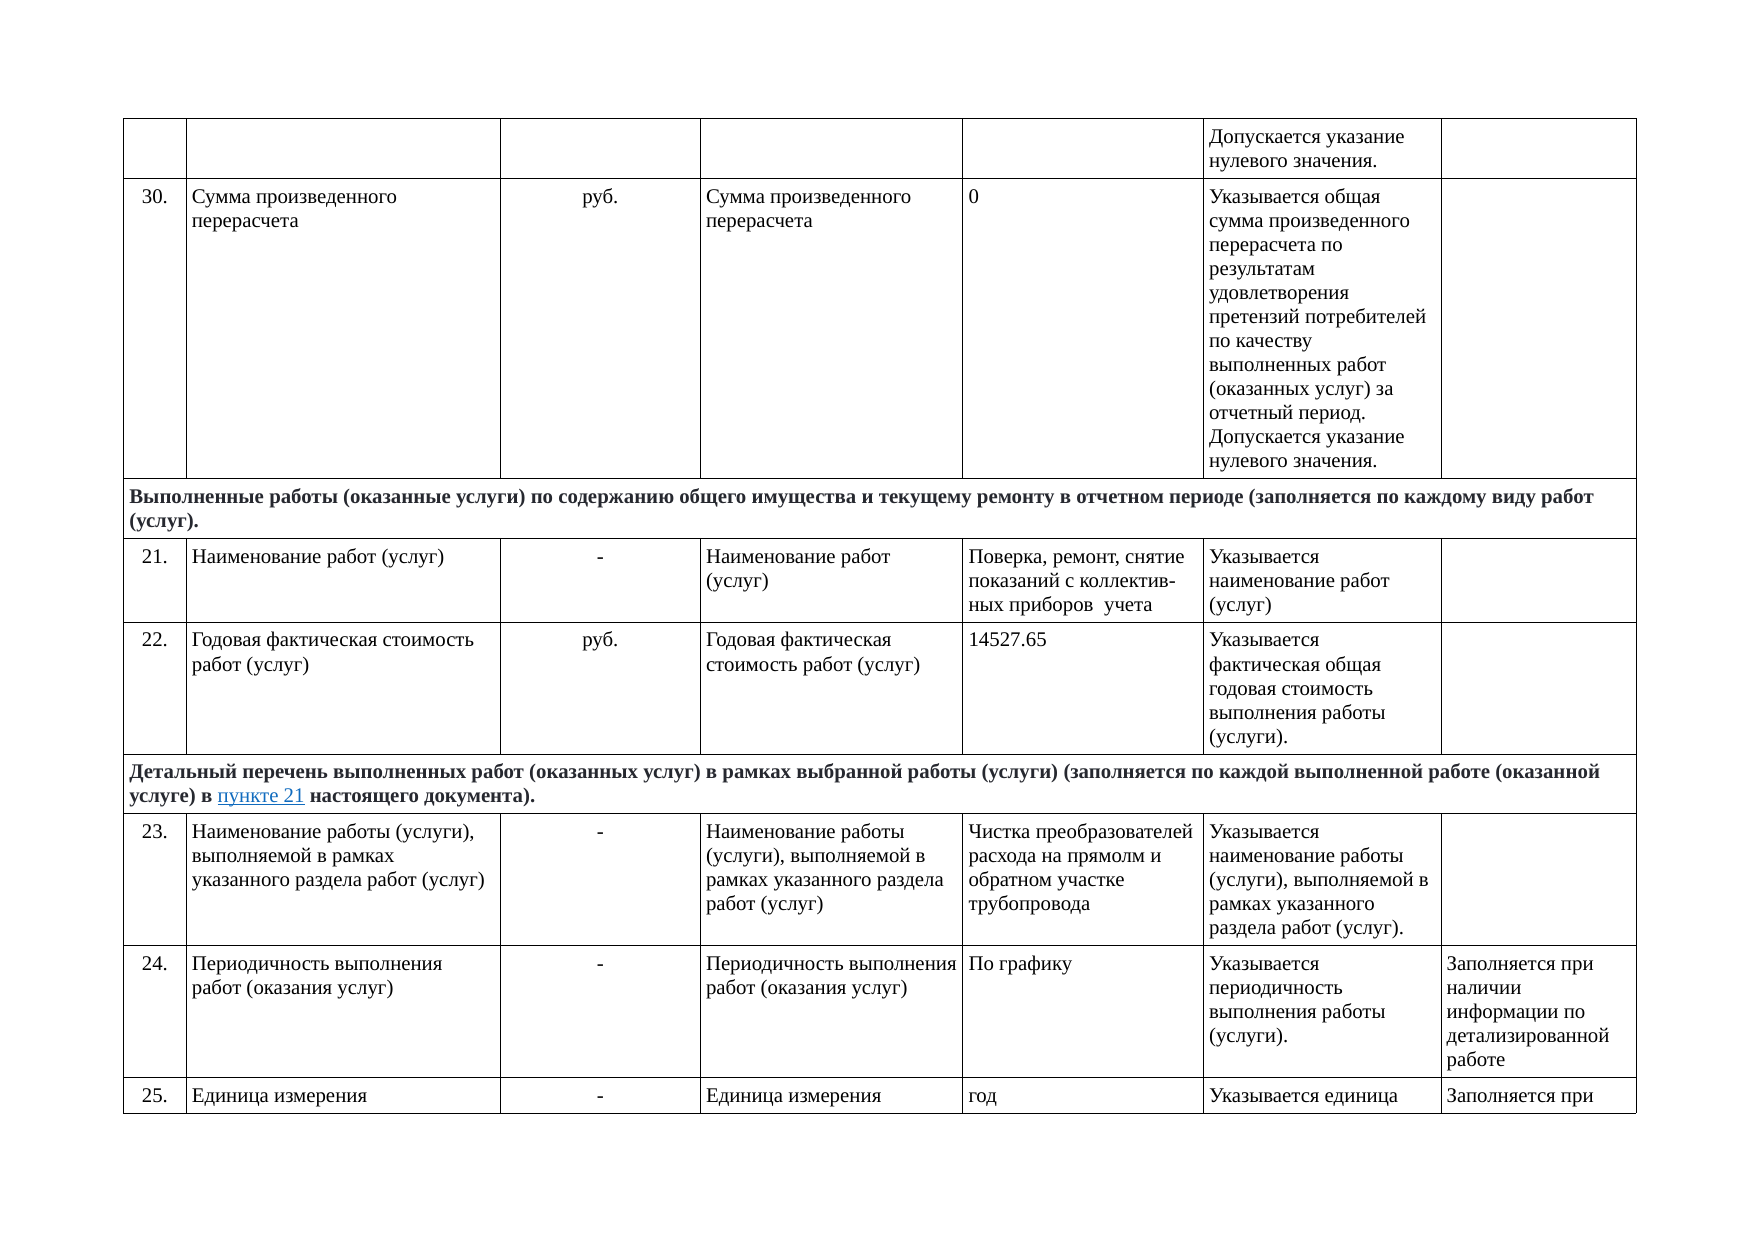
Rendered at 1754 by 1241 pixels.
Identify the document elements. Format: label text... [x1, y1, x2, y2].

table_cell Указывается общая сумма произведенного перерасчета по результатам удовлетворения претензий потребителей по качеству выполненных работ (оказанных услуг) за отчетный период. Допускается указание нулевого значения. [1204, 179, 1441, 478]
table_cell [501, 119, 700, 178]
table_cell Годовая фактическая стоимость работ (услуг) [701, 623, 962, 753]
table_cell Годовая фактическая стоимость работ (услуг) [187, 623, 500, 753]
table_cell 23. [124, 814, 186, 945]
table_cell - [501, 1078, 700, 1112]
table_cell 24. [124, 946, 186, 1077]
table_cell По графику [963, 946, 1203, 1077]
table_cell руб. [501, 179, 700, 478]
table_cell [1442, 179, 1636, 478]
table_cell [1442, 814, 1636, 945]
table_cell - [501, 946, 700, 1077]
table_cell [1442, 623, 1636, 753]
table_cell Указывается наименование работы (услуги), выполняемой в рамках указанного раздела работ (услуг). [1204, 814, 1441, 945]
table_cell [124, 119, 186, 178]
table_cell руб. [501, 623, 700, 753]
table_cell 25. [124, 1078, 186, 1112]
table_cell 21. [124, 539, 186, 622]
table_cell Допускается указание нулевого значения. [1204, 119, 1441, 178]
table_cell Указывается фактическая общая годовая стоимость выполнения работы (услуги). [1204, 623, 1441, 753]
table_cell Заполняется при наличии информации по детализированной работе [1442, 946, 1636, 1077]
table_cell Сумма произведенного перерасчета [701, 179, 962, 478]
table_cell Указывается наименование работ (услуг) [1204, 539, 1441, 622]
table_cell Указывается единица [1204, 1078, 1441, 1112]
table_cell Указывается периодичность выполнения работы (услуги). [1204, 946, 1441, 1077]
table_cell [1442, 539, 1636, 622]
table_cell - [501, 539, 700, 622]
table_cell Поверка, ремонт, снятие показаний с коллектив- ных приборов учета [963, 539, 1203, 622]
table_cell [187, 119, 500, 178]
table_cell 0 [963, 179, 1203, 478]
table_cell Заполняется при [1442, 1078, 1636, 1112]
table_cell Сумма произведенного перерасчета [187, 179, 500, 478]
table_cell Детальный перечень выполненных работ (оказанных услуг) в рамках выбранной работы (услуги) (заполняется по каждой выполненной работе (оказанной услуге) в пункте 21 настоящего документа). [124, 755, 1636, 813]
table_cell Наименование работы (услуги), выполняемой в рамках указанного раздела работ (услуг) [701, 814, 962, 945]
table_cell [1442, 119, 1636, 178]
table_cell год [963, 1078, 1203, 1112]
table_cell - [501, 814, 700, 945]
table_cell Единица измерения [187, 1078, 500, 1112]
table_cell Периодичность выполнения работ (оказания услуг) [187, 946, 500, 1077]
table_cell 30. [124, 179, 186, 478]
table_cell [701, 119, 962, 178]
table_cell Наименование работ (услуг) [701, 539, 962, 622]
table_cell 14527,65 [963, 623, 1203, 753]
table_cell Выполненные работы (оказанные услуги) по содержанию общего имущества и текущему ремонту в отчетном периоде (заполняется по каждому виду работ (услуг). [124, 479, 1636, 538]
table_cell 22. [124, 623, 186, 753]
table_cell Периодичность выполнения работ (оказания услуг) [701, 946, 962, 1077]
table_cell Чистка преобразователей расхода на прямолм и обратном участке трубопровода [963, 814, 1203, 945]
table_cell [963, 119, 1203, 178]
table_cell Наименование работ (услуг) [187, 539, 500, 622]
table_cell Наименование работы (услуги), выполняемой в рамках указанного раздела работ (услуг) [187, 814, 500, 945]
table_cell Единица измерения [701, 1078, 962, 1112]
